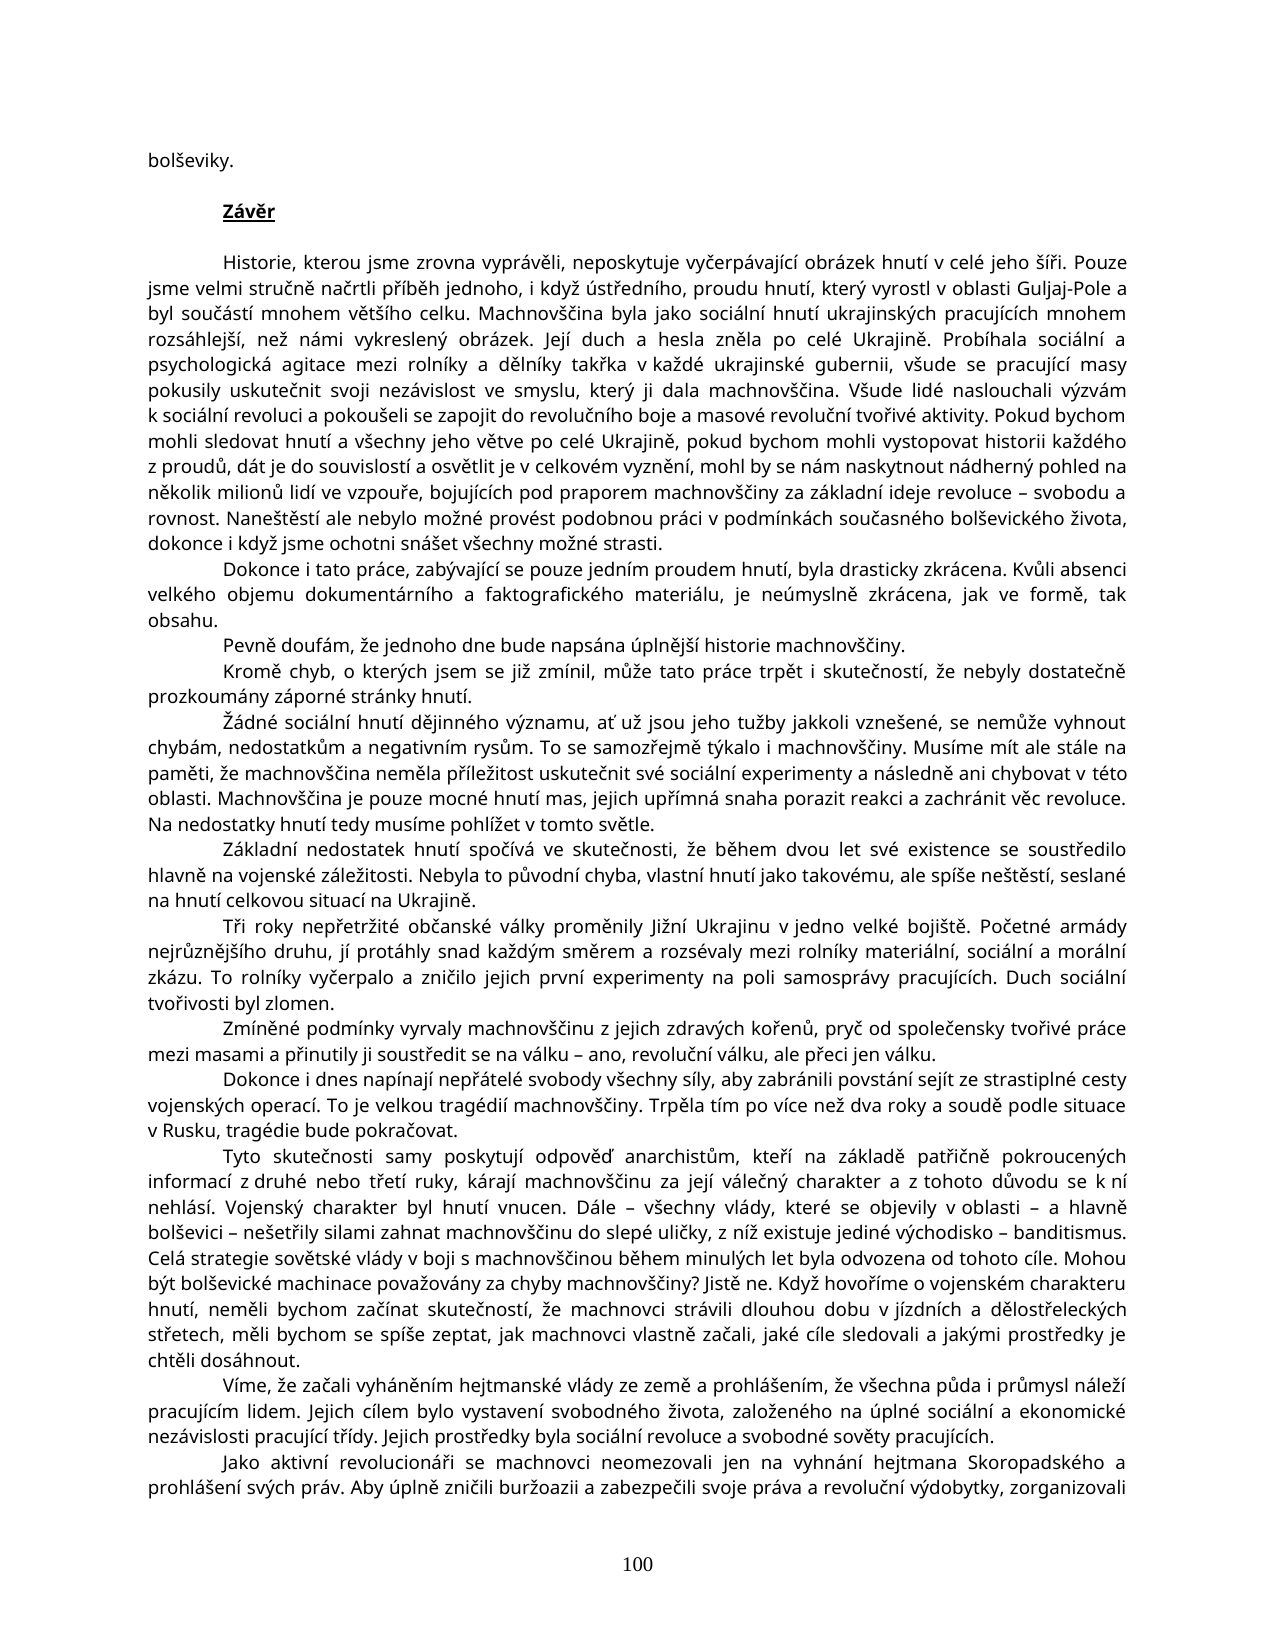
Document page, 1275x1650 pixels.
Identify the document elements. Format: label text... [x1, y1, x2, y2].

text Dokonce i dnes napínají nepřátelé svobody všechny síly, aby zabránili povstání sejít ze strastiplné cesty vojenských operací. To je velkou tragédií machnovščiny. Trpěla tím po více než dva roky a soudě podle situace v Rusku, tragédie bude pokračovat. [148, 1066, 1127, 1143]
text Kromě chyb, o kterých jsem se již zmínil, může tato práce trpět i skutečností, že nebyly dostatečně prozkoumány záporné stránky hnutí. [148, 658, 1127, 709]
text Tyto skutečnosti samy poskytují odpověď anarchistům, kteří na základě patřičně pokroucených informací z druhé nebo třetí ruky, kárají machnovščinu za její válečný charakter a z tohoto důvodu se k ní nehlásí. Vojenský charakter byl hnutí vnucen. Dále – všechny vlády, které se objevily v oblasti – a hlavně bolševici – nešetřily silami zahnat machnovščinu do slepé uličky, z níž existuje jediné východisko – banditismus. Celá strategie sovětské vlády v boji s machnovščinou během minulých let byla odvozena od tohoto cíle. Mohou být bolševické machinace považovány za chyby machnovščiny? Jistě ne. Když hovoříme o vojenském charakteru hnutí, neměli bychom začínat skutečností, že machnovci strávili dlouhou dobu v jízdních a dělostřeleckých střetech, měli bychom se spíše zeptat, jak machnovci vlastně začali, jaké cíle sledovali a jakými prostředky je chtěli dosáhnout. [148, 1143, 1127, 1373]
text bolševiky. [148, 148, 1127, 173]
text Základní nedostatek hnutí spočívá ve skutečnosti, že během dvou let své existence se soustředilo hlavně na vojenské záležitosti. Nebyla to původní chyba, vlastní hnutí jako takovému, ale spíše neštěstí, seslané na hnutí celkovou situací na Ukrajině. [148, 837, 1127, 913]
text Žádné sociální hnutí dějinného významu, ať už jsou jeho tužby jakkoli vznešené, se nemůže vyhnout chybám, nedostatkům a negativním rysům. To se samozřejmě týkalo i machnovščiny. Musíme mít ale stále na paměti, že machnovščina neměla příležitost uskutečnit své sociální experimenty a následně ani chybovat v této oblasti. Machnovščina je pouze mocné hnutí mas, jejich upřímná snaha porazit reakci a zachránit věc revoluce. Na nedostatky hnutí tedy musíme pohlížet v tomto světle. [148, 709, 1127, 837]
subtitle Závěr [148, 199, 1127, 224]
text Tři roky nepřetržité občanské války proměnily Jižní Ukrajinu v jedno velké bojiště. Početné armády nejrůznějšího druhu, jí protáhly snad každým směrem a rozsévaly mezi rolníky materiální, sociální a morální zkázu. To rolníky vyčerpalo a zničilo jejich první experimenty na poli samosprávy pracujících. Duch sociální tvořivosti byl zlomen. [148, 913, 1127, 1015]
text Zmíněné podmínky vyrvaly machnovščinu z jejich zdravých kořenů, pryč od společensky tvořivé práce mezi masami a přinutily ji soustředit se na válku – ano, revoluční válku, ale přeci jen válku. [148, 1015, 1127, 1066]
text Dokonce i tato práce, zabývající se pouze jedním proudem hnutí, byla drasticky zkrácena. Kvůli absenci velkého objemu dokumentárního a faktografického materiálu, je neúmyslně zkrácena, jak ve formě, tak obsahu. [148, 556, 1127, 632]
text Víme, že začali vyháněním hejtmanské vlády ze země a prohlášením, že všechna půda i průmysl náleží pracujícím lidem. Jejich cílem bylo vystavení svobodného života, založeného na úplné sociální a ekonomické nezávislosti pracující třídy. Jejich prostředky byla sociální revoluce a svobodné sověty pracujících. [148, 1373, 1127, 1449]
text Historie, kterou jsme zrovna vyprávěli, neposkytuje vyčerpávající obrázek hnutí v celé jeho šíři. Pouze jsme velmi stručně načrtli příběh jednoho, i když ústředního, proudu hnutí, který vyrostl v oblasti Guljaj-Pole a byl součástí mnohem většího celku. Machnovščina byla jako sociální hnutí ukrajinských pracujících mnohem rozsáhlejší, než námi vykreslený obrázek. Její duch a hesla zněla po celé Ukrajině. Probíhala sociální a psychologická agitace mezi rolníky a dělníky takřka v každé ukrajinské gubernii, všude se pracující masy pokusily uskutečnit svoji nezávislost ve smyslu, který ji dala machnovščina. Všude lidé naslouchali výzvám k sociální revoluci a pokoušeli se zapojit do revolučního boje a masové revoluční tvořivé aktivity. Pokud bychom mohli sledovat hnutí a všechny jeho větve po celé Ukrajině, pokud bychom mohli vystopovat historii každého z proudů, dát je do souvislostí a osvětlit je v celkovém vyznění, mohl by se nám naskytnout nádherný pohled na několik milionů lidí ve vzpouře, bojujících pod praporem machnovščiny za základní ideje revoluce – svobodu a rovnost. Naneštěstí ale nebylo možné provést podobnou práci v podmínkách současného bolševického života, dokonce i když jsme ochotni snášet všechny možné strasti. [148, 250, 1127, 556]
text Pevně doufám, že jednoho dne bude napsána úplnější historie machnovščiny. [148, 632, 1127, 658]
text Jako aktivní revolucionáři se machnovci neomezovali jen na vyhnání hejtmana Skoropadského a prohlášení svých práv. Aby úplně zničili buržoazii a zabezpečili svoje práva a revoluční výdobytky, zorganizovali [148, 1449, 1127, 1500]
